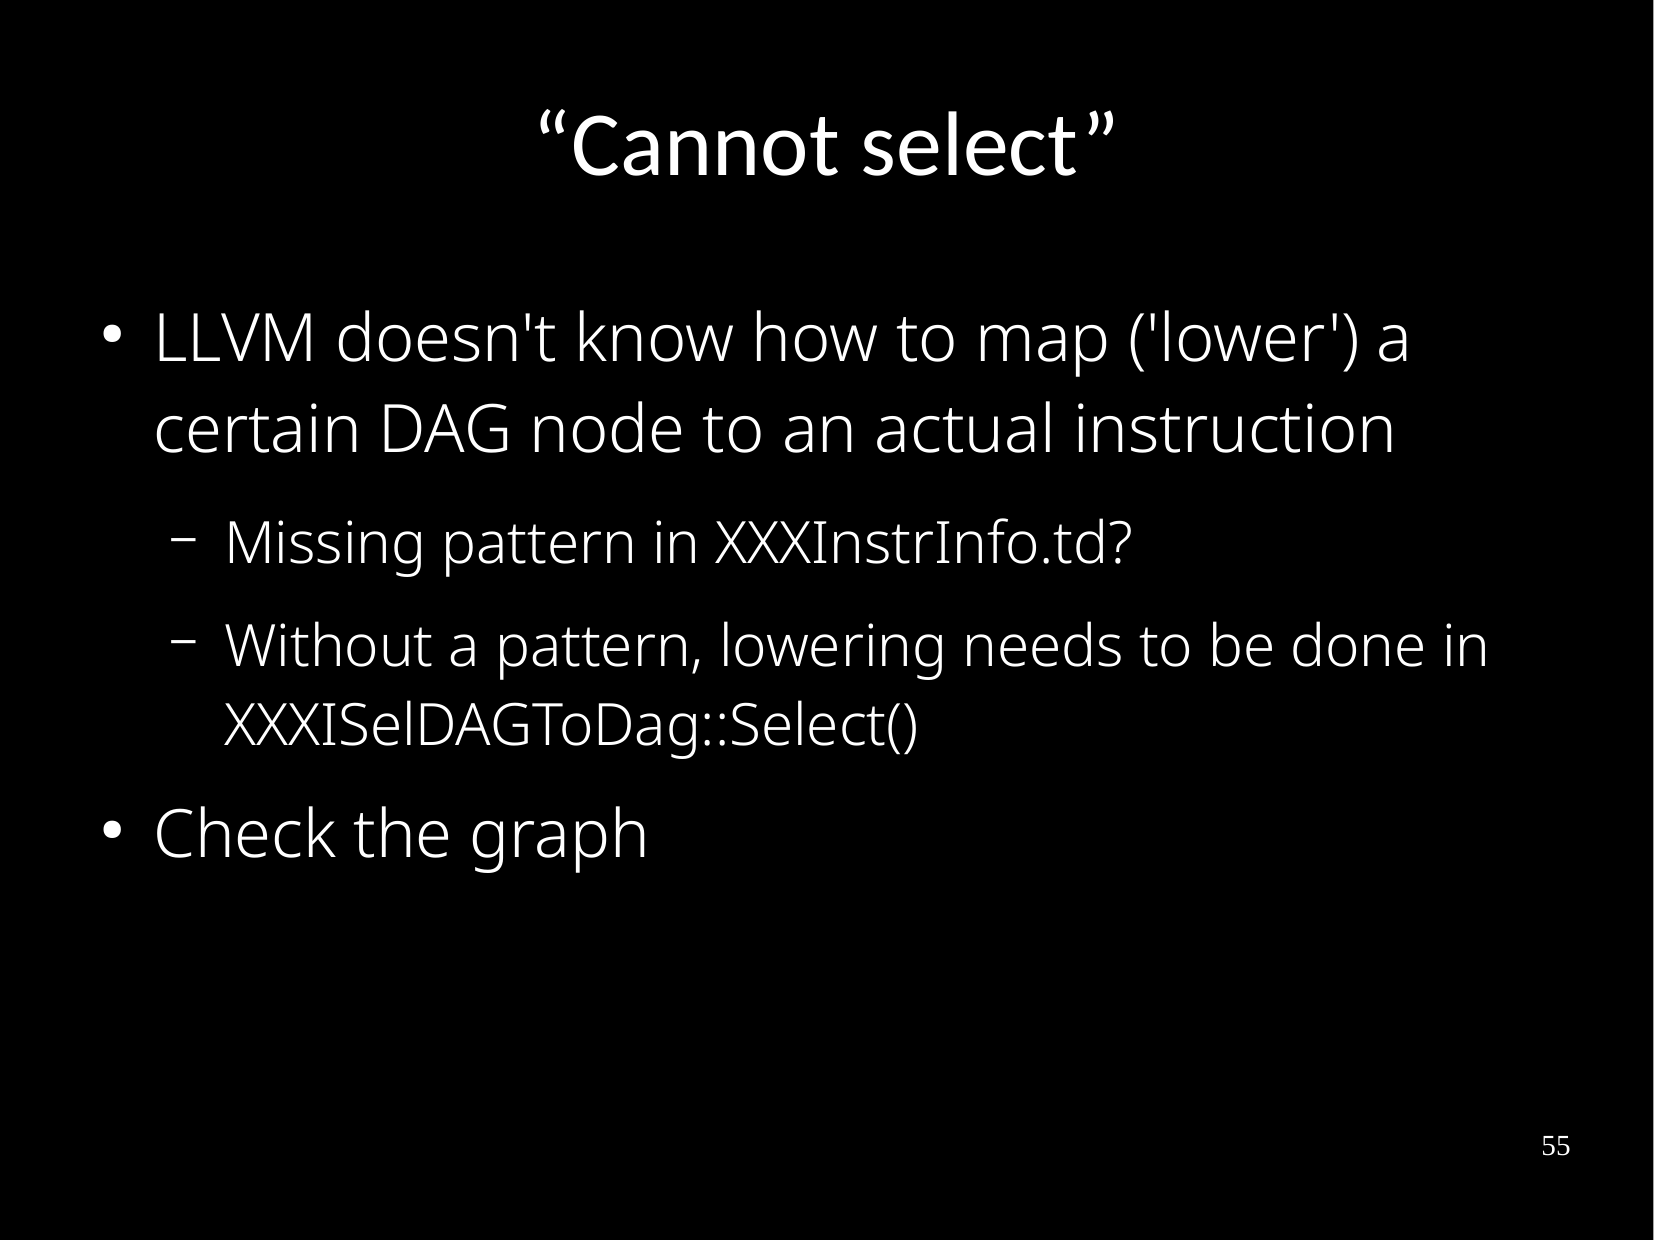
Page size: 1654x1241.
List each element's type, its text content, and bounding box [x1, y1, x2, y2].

title “Cannot select” [82, 49, 1571, 257]
list LLVM doesn't know how to map ('lower') a certain DAG node to an actual instruction Missing pattern in XXXInstrInfo.td? Without a pattern, lowering needs to be done in XXXISelDAGToDag::Select() Check the graph [82, 290, 1571, 1010]
